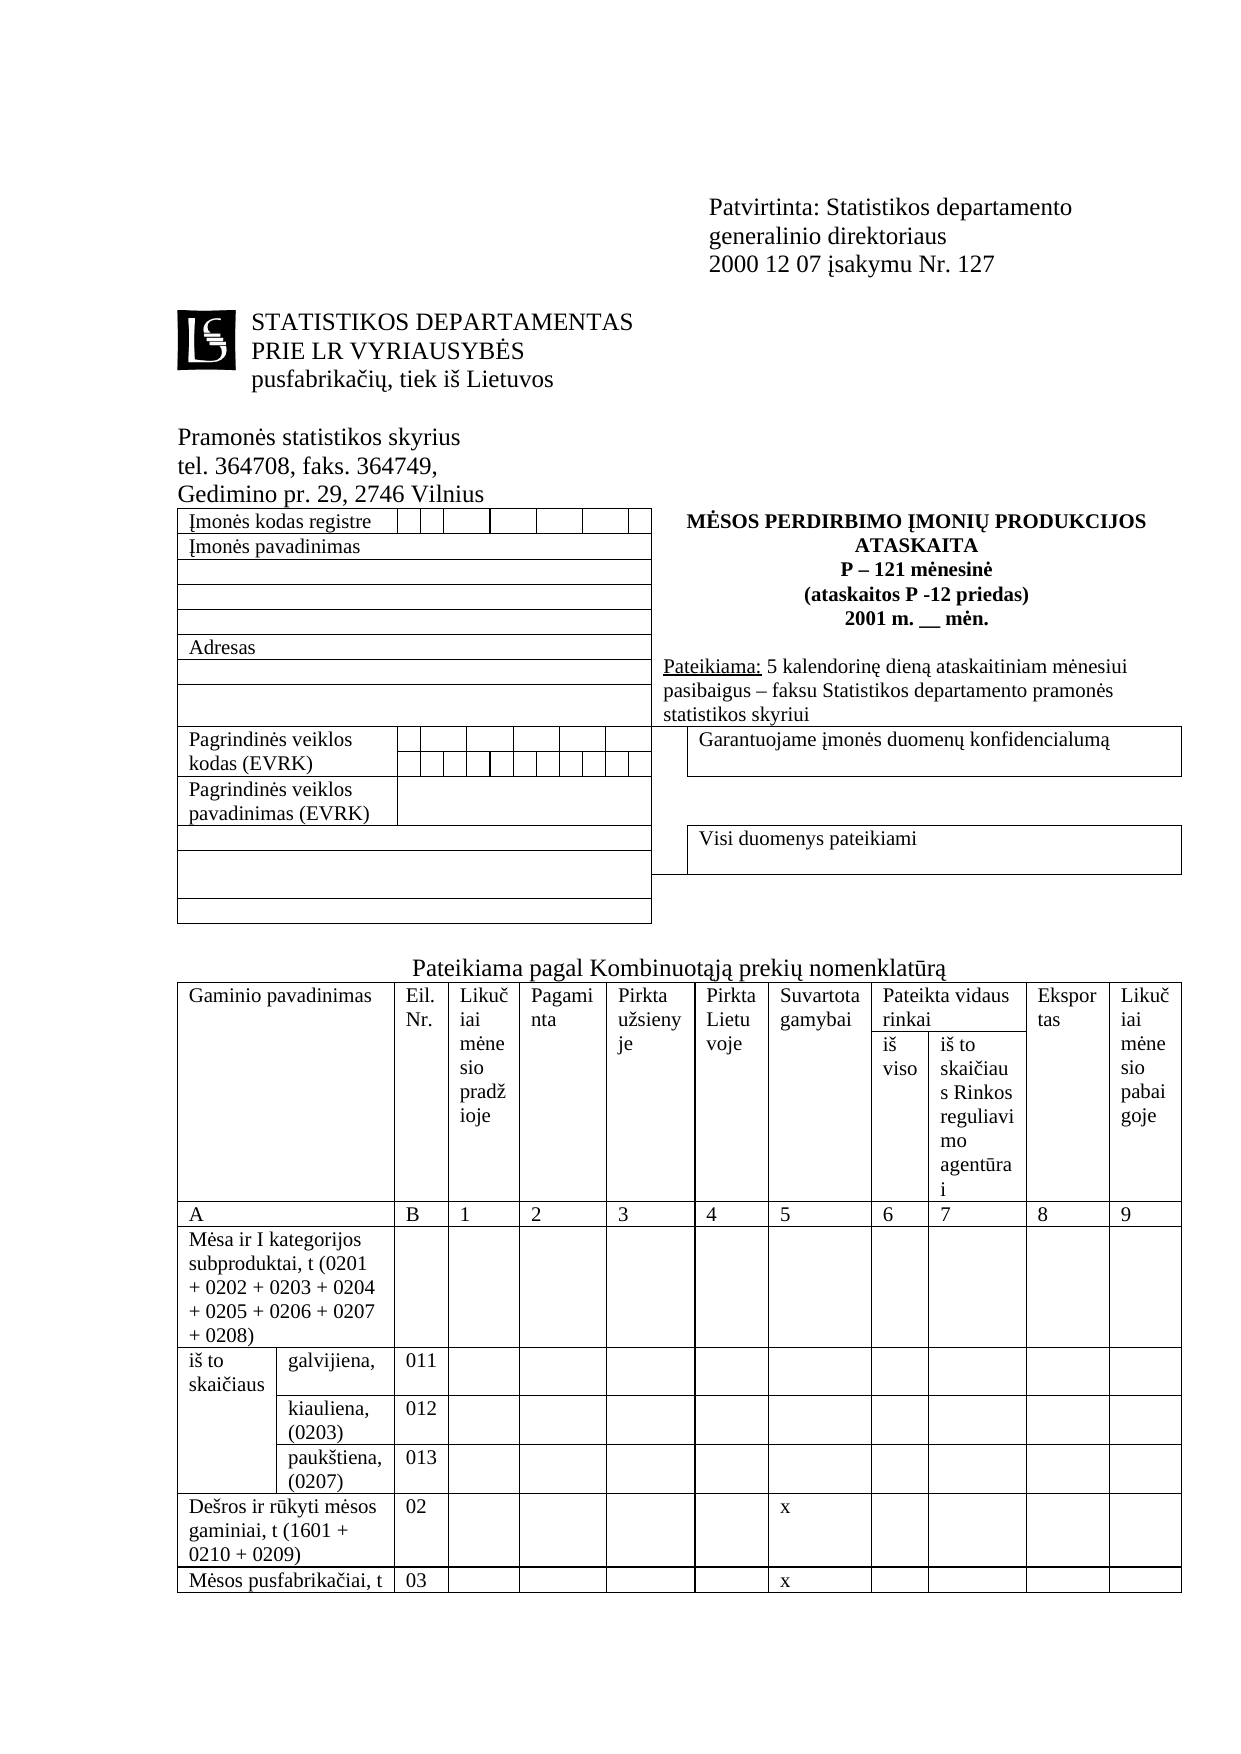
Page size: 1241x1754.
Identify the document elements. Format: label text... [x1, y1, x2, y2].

table_header Pirkta Lietuvoje [696, 983, 768, 1201]
table_cell [537, 752, 559, 776]
table_header [444, 509, 489, 533]
table_cell Pagrindinės veiklos kodas (EVRK) [178, 727, 397, 776]
table_cell [178, 826, 651, 850]
table_cell [449, 1568, 519, 1592]
table_cell [449, 1445, 519, 1493]
text PRIE LR VYRIAUSYBĖS [237, 336, 1181, 364]
table_cell 02 [395, 1494, 448, 1566]
table_cell [607, 1227, 694, 1347]
table_cell [444, 752, 466, 776]
table_cell [1110, 1227, 1181, 1347]
table_cell [514, 752, 536, 776]
table_cell [929, 1227, 1026, 1347]
table_cell [467, 752, 489, 776]
table_header [537, 509, 582, 533]
table_cell 4 [696, 1202, 768, 1226]
text 2000 12 07 įsakymu Nr. 127 [177, 249, 1181, 278]
table_cell [1110, 1445, 1181, 1493]
table_cell [629, 752, 651, 776]
table_header Eksportas [1027, 983, 1109, 1201]
text Pateikiama pagal Kombinuotąją prekių nomenklatūrą [177, 953, 1181, 982]
table_cell [178, 685, 651, 726]
table_cell [398, 752, 420, 776]
table_cell 5 [769, 1202, 871, 1226]
table_cell 03 [395, 1568, 448, 1592]
table_cell Pagrindinės veiklos pavadinimas (EVRK) [178, 777, 397, 825]
table_header Likučiai mėnesio pradžioje [449, 983, 519, 1201]
table_header Eil. Nr. [395, 983, 448, 1201]
table_cell [449, 1348, 519, 1395]
table_cell [769, 1445, 871, 1493]
table_cell iš to skaičiaus [178, 1348, 276, 1493]
text Patvirtinta: Statistikos departamento [177, 192, 1181, 221]
table_header [421, 509, 443, 533]
table_cell Adresas [178, 635, 651, 659]
table_cell [652, 825, 687, 874]
table_cell [652, 776, 687, 825]
table_cell [769, 1227, 871, 1347]
table_cell [560, 752, 582, 776]
table_cell Dešros ir rūkyti mėsos gaminiai, t (1601 + 0210 + 0209) [178, 1494, 394, 1566]
text Gedimino pr. 29, 2746 Vilnius [177, 479, 1181, 508]
table_cell [1027, 1227, 1109, 1347]
table_cell [1027, 1396, 1109, 1444]
table_cell Mėsos pusfabrikačiai, t [178, 1568, 394, 1592]
text tel. 364708, faks. 364749, [177, 451, 1181, 479]
table_cell [1027, 1568, 1109, 1592]
table_cell 6 [872, 1202, 928, 1226]
table_cell [606, 727, 651, 751]
table_cell [696, 1568, 768, 1592]
table_cell [929, 1348, 1026, 1395]
table_cell [696, 1396, 768, 1444]
table_cell [687, 777, 1181, 825]
table_cell [178, 899, 651, 923]
table_cell [1027, 1494, 1109, 1566]
table_cell [652, 727, 687, 776]
table_cell [467, 727, 513, 751]
table_cell [398, 727, 420, 751]
table_cell [560, 727, 605, 751]
table_cell [607, 1445, 694, 1493]
table_cell 3 [607, 1202, 694, 1226]
table_header [629, 509, 651, 533]
table_cell [872, 1348, 928, 1395]
table_cell galvijiena, [277, 1348, 394, 1395]
table_cell 2 [520, 1202, 606, 1226]
text generalinio direktoriaus [177, 221, 1181, 249]
table_cell [872, 1227, 928, 1347]
table_cell [421, 727, 466, 751]
table_cell 7 [929, 1202, 1026, 1226]
table_header MĖSOS PERDIRBIMO ĮMONIŲ PRODUKCIJOS ATASKAITA P – 121 mėnesinė (ataskaitos P -12 priedas) 2001 m. __ mėn. Pateikiama: 5 kalendorinę dieną ataskaitiniam mėnesiui pasibaigus – faksu Statistikos departamento pramonės statistikos skyriui [652, 508, 1181, 726]
table_cell [449, 1227, 519, 1347]
table_cell 8 [1027, 1202, 1109, 1226]
table_cell [929, 1494, 1026, 1566]
table_cell 013 [395, 1445, 448, 1493]
table_cell [583, 752, 605, 776]
table_cell [872, 1494, 928, 1566]
table_header Įmonės kodas registre [178, 509, 397, 533]
table_cell [696, 1494, 768, 1566]
table_cell A [178, 1202, 394, 1226]
table_cell [178, 560, 651, 583]
table_cell [872, 1396, 928, 1444]
table_cell [696, 1348, 768, 1395]
table_header [491, 509, 536, 533]
table_cell kiauliena, (0203) [277, 1396, 394, 1444]
table_cell [872, 1445, 928, 1493]
table_header Suvartota gamybai [769, 983, 871, 1201]
table_cell [1110, 1494, 1181, 1566]
table_header [583, 509, 628, 533]
table_cell [178, 610, 651, 634]
table_cell [1027, 1348, 1109, 1395]
table_cell [178, 851, 651, 898]
table_cell [514, 727, 559, 751]
table_cell Visi duomenys pateikiami [688, 826, 1181, 874]
table_cell [520, 1494, 606, 1566]
table_cell [696, 1445, 768, 1493]
table_cell [520, 1348, 606, 1395]
table_cell [606, 752, 628, 776]
table_cell [652, 875, 1181, 923]
table_cell [178, 660, 651, 684]
table_cell x [769, 1494, 871, 1566]
table_header Pateikta vidaus rinkai [872, 983, 1026, 1031]
table_cell 011 [395, 1348, 448, 1395]
table_cell [607, 1568, 694, 1592]
table_cell [929, 1396, 1026, 1444]
table_cell [520, 1227, 606, 1347]
table_header Pagaminta [520, 983, 606, 1201]
text Pramonės statistikos skyrius [177, 422, 1181, 451]
table_header [398, 509, 420, 533]
table_cell [395, 1227, 448, 1347]
table_cell [421, 752, 443, 776]
table_header Pirkta užsienyje [607, 983, 694, 1201]
table_cell [1027, 1445, 1109, 1493]
table_cell [491, 752, 513, 776]
table_cell [607, 1396, 694, 1444]
table_cell iš viso [872, 1032, 928, 1201]
table_cell 1 [449, 1202, 519, 1226]
table_cell [769, 1396, 871, 1444]
table_cell Garantuojame įmonės duomenų konfidencialumą [688, 727, 1181, 776]
table_cell B [395, 1202, 448, 1226]
table_cell x [769, 1568, 871, 1592]
table_cell [872, 1568, 928, 1592]
text STATISTIKOS DEPARTAMENTAS [177, 307, 1181, 336]
table_cell [520, 1568, 606, 1592]
text pusfabrikačių, tiek iš Lietuvos [177, 364, 1181, 393]
table_cell [178, 585, 651, 609]
table_cell paukštiena, (0207) [277, 1445, 394, 1493]
table_cell [929, 1445, 1026, 1493]
table_cell [398, 777, 651, 825]
table_cell [449, 1396, 519, 1444]
table_cell iš to skaičiaus Rinkos reguliavimo agentūrai [929, 1032, 1026, 1201]
table_cell [520, 1445, 606, 1493]
table_cell 012 [395, 1396, 448, 1444]
table_cell [696, 1227, 768, 1347]
table_cell [769, 1348, 871, 1395]
table_cell [1110, 1568, 1181, 1592]
table_cell [607, 1348, 694, 1395]
table_cell [607, 1494, 694, 1566]
table_cell [1110, 1396, 1181, 1444]
table_cell [929, 1568, 1026, 1592]
table_header Likučiai mėnesio pabaigoje [1110, 983, 1181, 1201]
table_cell [1110, 1348, 1181, 1395]
table_cell [449, 1494, 519, 1566]
table_cell 9 [1110, 1202, 1181, 1226]
table_cell Įmonės pavadinimas [178, 534, 651, 558]
table_cell Mėsa ir I kategorijos subproduktai, t (0201 + 0202 + 0203 + 0204 + 0205 + 0206 + 0207 + 0208) [178, 1227, 394, 1347]
table_header Gaminio pavadinimas [178, 983, 394, 1201]
table_cell [520, 1396, 606, 1444]
